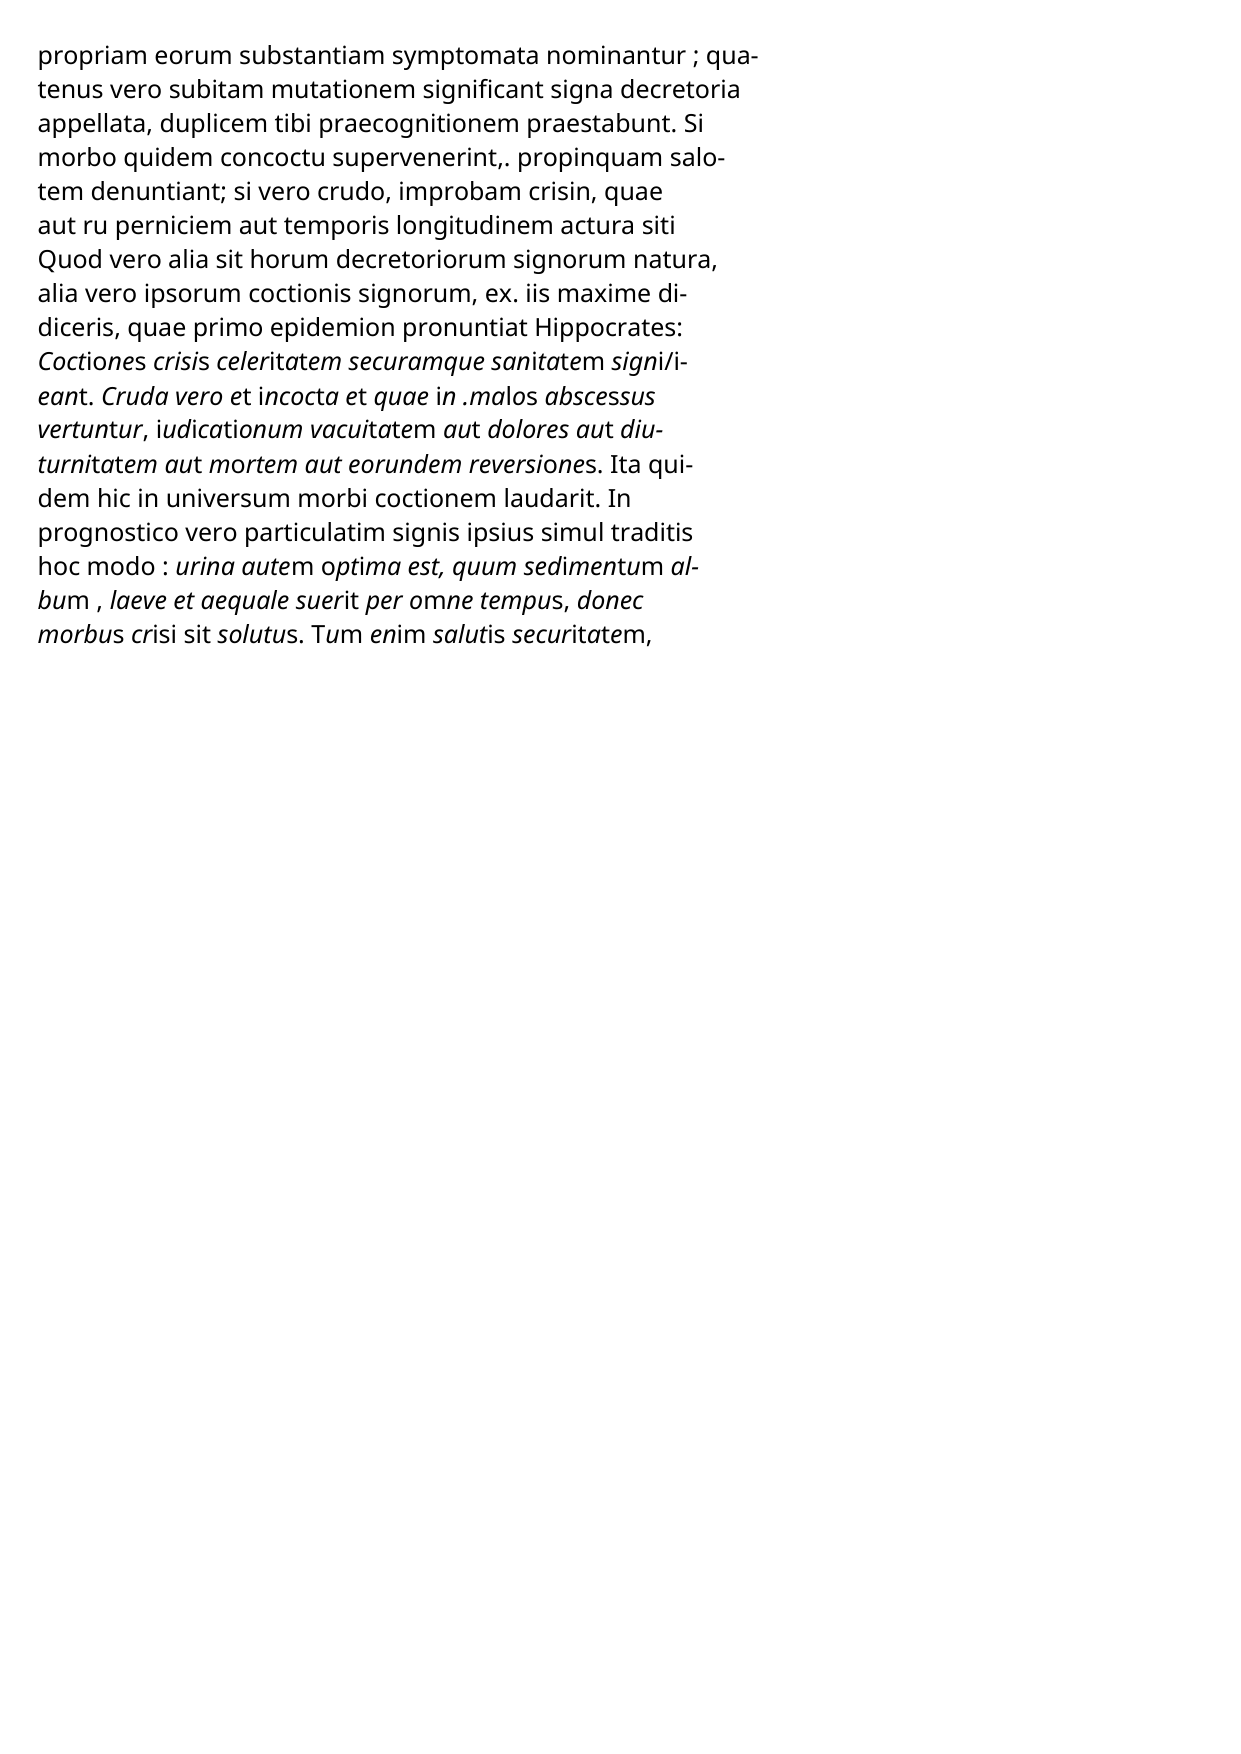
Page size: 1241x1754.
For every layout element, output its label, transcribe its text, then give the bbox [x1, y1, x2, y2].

text propriam eorum substantiam symptomata nominantur ; qua- tenus vero subitam mutationem significant signa decretoria appellata, duplicem tibi praecognitionem praestabunt. Si morbo quidem concoctu supervenerint,. propinquam salo- tem denuntiant; si vero crudo, improbam crisin, quae aut ru perniciem aut temporis longitudinem actura siti Quod vero alia sit horum decretoriorum signorum natura, alia vero ipsorum coctionis signorum, ex. iis maxime di- diceris, quae primo epidemion pronuntiat Hippocrates: Coctiones crisis celeritatem securamque sanitatem signi/i- eant. Cruda vero et incocta et quae in .malos abscessus vertuntur, iudicationum vacuitatem aut dolores aut diu- turnitatem aut mortem aut eorundem reversiones. Ita qui- dem hic in universum morbi coctionem laudarit. In prognostico vero particulatim signis ipsius simul traditis hoc modo : urina autem optima est, quum sedimentum al- bum , laeve et aequale suerit per omne tempus, donec morbus crisi sit solutus. Tum enim salutis securitatem, [37, 37, 1203, 651]
